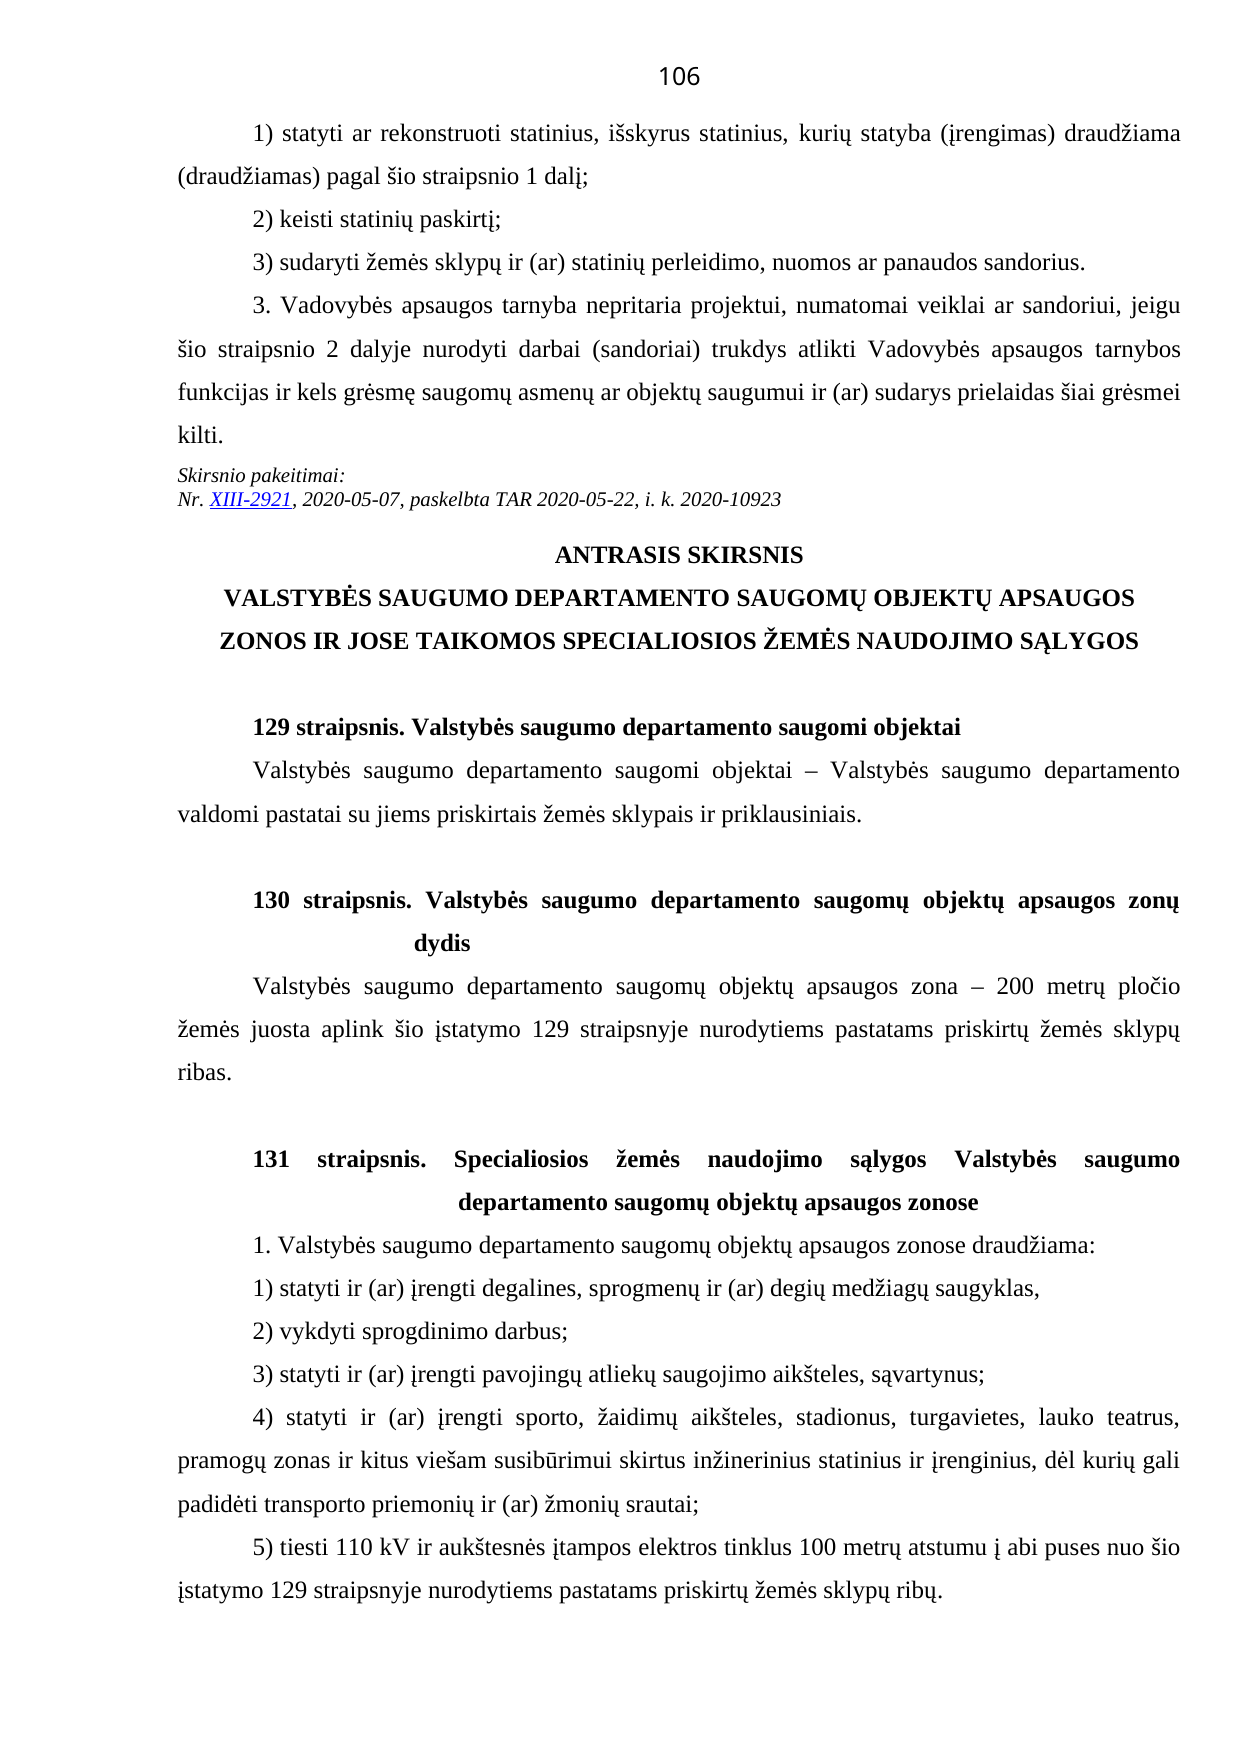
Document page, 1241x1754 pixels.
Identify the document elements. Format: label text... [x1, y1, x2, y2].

text 4) statyti ir (ar) įrengti sporto, žaidimų aikšteles, stadionus, turgavietes, lauko teatrus, pramogų zonas ir kitus viešam susibūrimui skirtus inžinerinius statinius ir įrenginius, dėl kurių gali padidėti transporto priemonių ir (ar) žmonių srautai; [177, 1402, 1181, 1517]
text 131 straipsnis. Specialiosios žemės naudojimo sąlygos Valstybės saugumo departamento saugomų objektų apsaugos zonose [252, 1144, 1181, 1216]
text Valstybės saugumo departamento saugomi objektai – Valstybės saugumo departamento valdomi pastatai su jiems priskirtais žemės sklypais ir priklausiniais. [177, 756, 1181, 827]
text 129 straipsnis. Valstybės saugumo departamento saugomi objektai [177, 712, 1181, 741]
text 1. Valstybės saugumo departamento saugomų objektų apsaugos zonose draudžiama: [177, 1230, 1181, 1259]
text ANTRASIS SKIRSNIS [177, 540, 1181, 569]
text Valstybės saugumo departamento saugomų objektų apsaugos zona – 200 metrų pločio žemės juosta aplink šio įstatymo 129 straipsnyje nurodytiems pastatams priskirtų žemės sklypų ribas. [177, 971, 1181, 1086]
text 1) statyti ar rekonstruoti statinius, išskyrus statinius, kurių statyba (įrengimas) draudžiama (draudžiamas) pagal šio straipsnio 1 dalį; [177, 118, 1181, 190]
text Skirsnio pakeitimai: [177, 463, 1181, 487]
text 3) sudaryti žemės sklypų ir (ar) statinių perleidimo, nuomos ar panaudos sandorius. [177, 247, 1181, 276]
text VALSTYBĖS SAUGUMO DEPARTAMENTO SAUGOMŲ OBJEKTŲ APSAUGOS ZONOS IR JOSE TAIKOMOS SPECIALIOSIOS ŽEMĖS NAUDOJIMO SĄLYGOS [177, 583, 1181, 655]
text 3) statyti ir (ar) įrengti pavojingų atliekų saugojimo aikšteles, sąvartynus; [177, 1359, 1181, 1388]
text 5) tiesti 110 kV ir aukštesnės įtampos elektros tinklus 100 metrų atstumu į abi puses nuo šio įstatymo 129 straipsnyje nurodytiems pastatams priskirtų žemės sklypų ribų. [177, 1532, 1181, 1604]
text 3. Vadovybės apsaugos tarnyba nepritaria projektui, numatomai veiklai ar sandoriui, jeigu šio straipsnio 2 dalyje nurodyti darbai (sandoriai) trukdys atlikti Vadovybės apsaugos tarnybos funkcijas ir kels grėsmę saugomų asmenų ar objektų saugumui ir (ar) sudarys prielaidas šiai grėsmei kilti. [177, 291, 1181, 449]
text 1) statyti ir (ar) įrengti degalines, sprogmenų ir (ar) degių medžiagų saugyklas, [177, 1273, 1181, 1302]
text Nr. XIII-2921, 2020-05-07, paskelbta TAR 2020-05-22, i. k. 2020-10923 [177, 487, 1181, 511]
text 2) vykdyti sprogdinimo darbus; [177, 1316, 1181, 1345]
text 2) keisti statinių paskirtį; [177, 204, 1181, 233]
text 130 straipsnis. Valstybės saugumo departamento saugomų objektų apsaugos zonų dydis [252, 885, 1181, 957]
